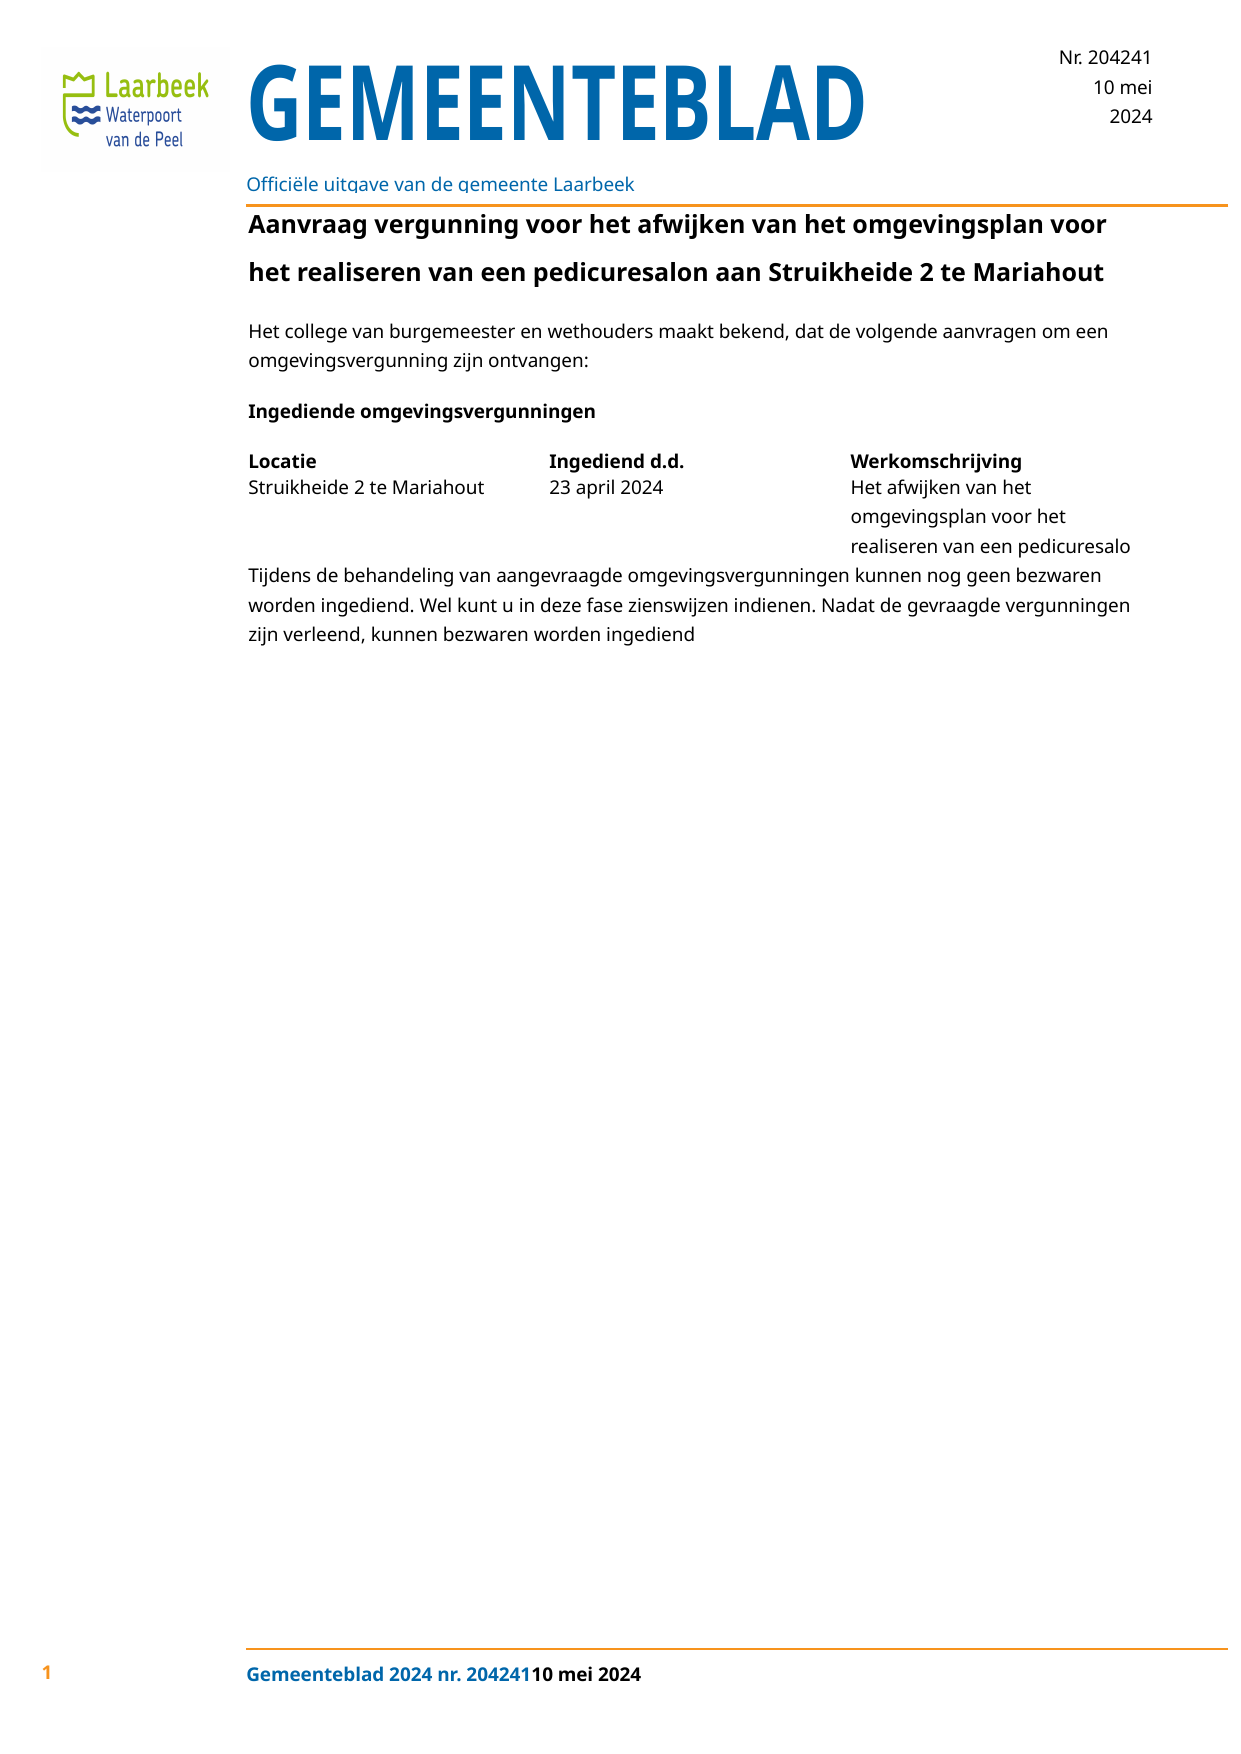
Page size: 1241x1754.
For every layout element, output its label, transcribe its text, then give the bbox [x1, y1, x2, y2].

table_cell 23 april 2024 [549, 474, 850, 559]
text Aanvraag vergunning voor het afwijken van het omgevingsplan voor het realiseren van een pedicuresalon aan Struikheide 2 te Mariahout [248, 207, 1152, 288]
picture [41, 47, 231, 172]
table_cell Het afwijken van het omgevingsplan voor het realiseren van een pedicuresalo [850, 474, 1152, 559]
text Tijdens de behandeling van aangevraagde omgevingsvergunningen kunnen nog geen bezwaren worden ingediend. Wel kunt u in deze fase zienswijzen indienen. Nadat de gevraagde vergunningen zijn verleend, kunnen bezwaren worden ingediend [248, 562, 1152, 647]
table_cell Struikheide 2 te Mariahout [248, 474, 549, 559]
text Ingediende omgevingsvergunningen [248, 398, 1152, 424]
text Het college van burgemeester en wethouders maakt bekend, dat de volgende aanvragen om een omgevingsvergunning zijn ontvangen: [248, 318, 1152, 373]
table_header Ingediend d.d. [549, 449, 850, 474]
table_header Werkomschrijving [850, 449, 1152, 474]
table_header Locatie [248, 449, 549, 474]
